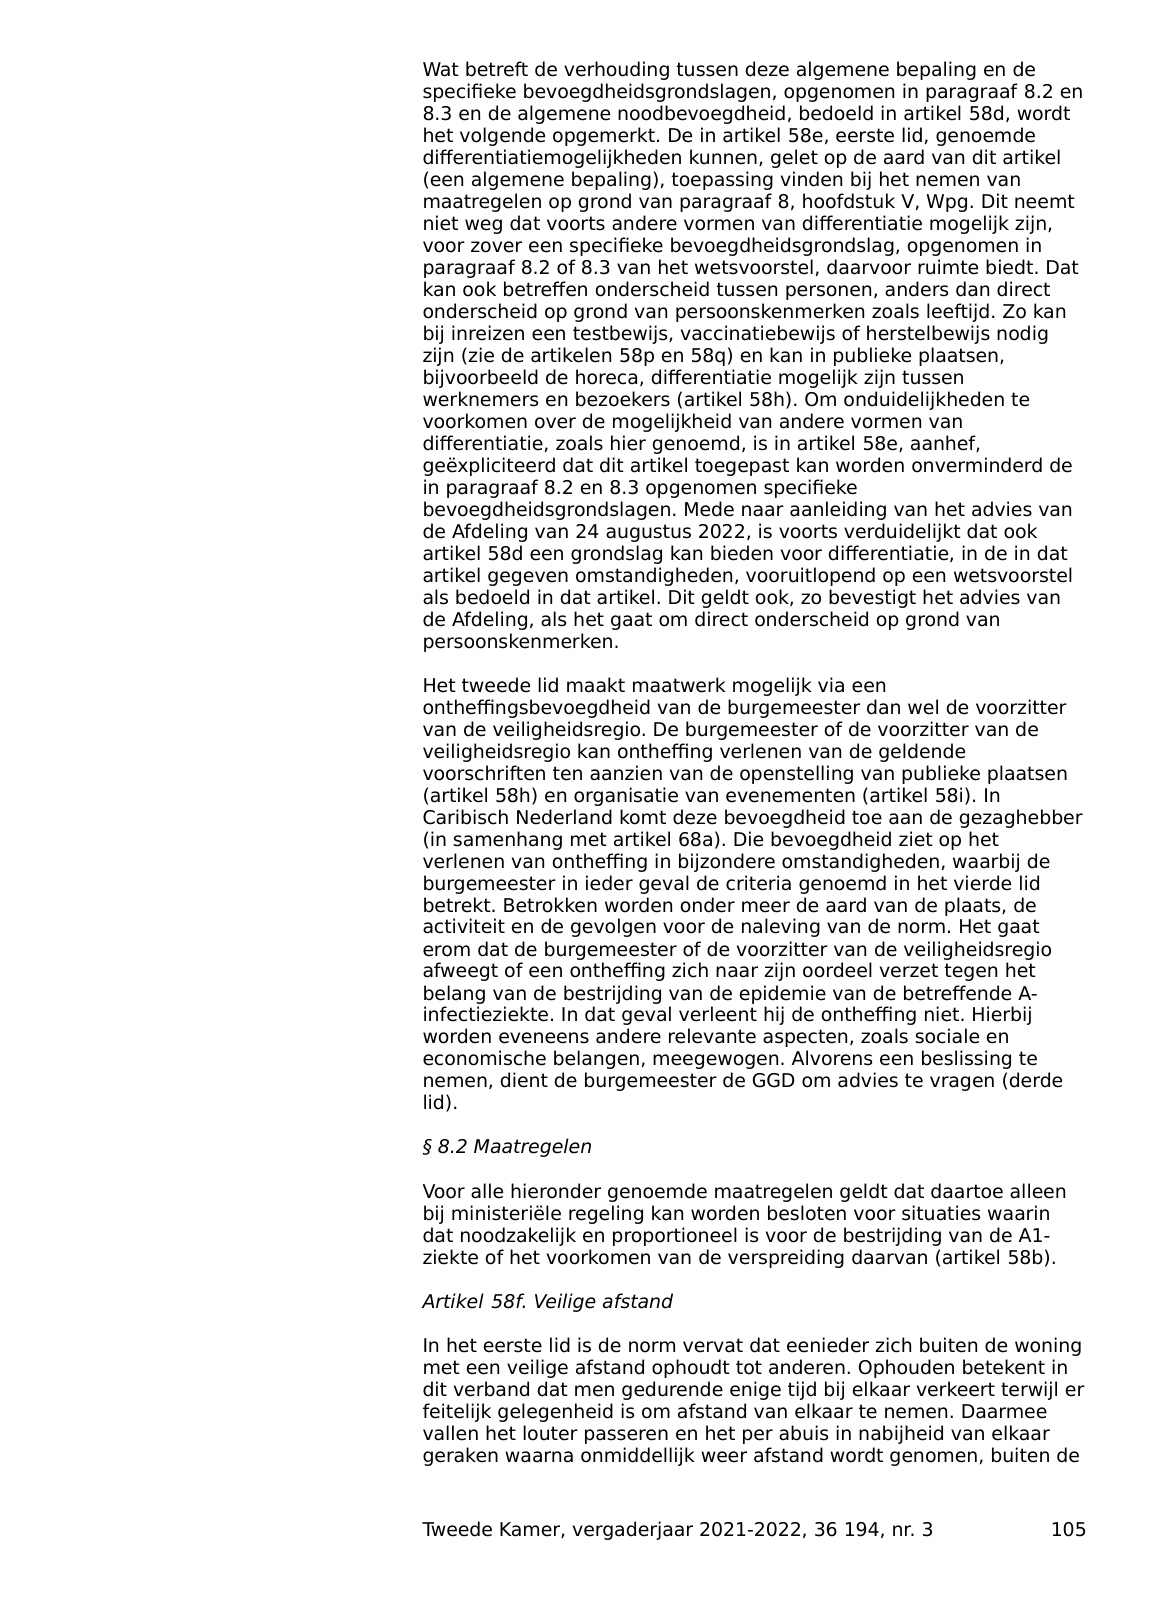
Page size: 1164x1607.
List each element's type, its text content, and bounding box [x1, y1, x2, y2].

subtitle Artikel 58f. Veilige afstand [422, 1291, 1087, 1313]
text In het eerste lid is de norm vervat dat eenieder zich buiten de woning met een veilige afstand ophoudt tot anderen. Ophouden betekent in dit verband dat men gedurende enige tijd bij elkaar verkeert terwijl er feitelijk gelegenheid is om afstand van elkaar te nemen. Daarmee vallen het louter passeren en het per abuis in nabijheid van elkaar geraken waarna onmiddellijk weer afstand wordt genomen, buiten de [422, 1335, 1087, 1467]
text Het tweede lid maakt maatwerk mogelijk via een ontheffingsbevoegdheid van de burgemeester dan wel de voorzitter van de veiligheidsregio. De burgemeester of de voorzitter van de veiligheidsregio kan ontheffing verlenen van de geldende voorschriften ten aanzien van de openstelling van publieke plaatsen (artikel 58h) en organisatie van evenementen (artikel 58i). In Caribisch Nederland komt deze bevoegdheid toe aan de gezaghebber (in samenhang met artikel 68a). Die bevoegdheid ziet op het verlenen van ontheffing in bijzondere omstandigheden, waarbij de burgemeester in ieder geval de criteria genoemd in het vierde lid betrekt. Betrokken worden onder meer de aard van de plaats, de activiteit en de gevolgen voor de naleving van de norm. Het gaat erom dat de burgemeester of de voorzitter van de veiligheidsregio afweegt of een ontheffing zich naar zijn oordeel verzet tegen het belang van de bestrijding van de epidemie van de betreffende A-infectieziekte. In dat geval verleent hij de ontheffing niet. Hierbij worden eveneens andere relevante aspecten, zoals sociale en economische belangen, meegewogen. Alvorens een beslissing te nemen, dient de burgemeester de GGD om advies te vragen (derde lid). [422, 675, 1087, 1114]
text Voor alle hieronder genoemde maatregelen geldt dat daartoe alleen bij ministeriële regeling kan worden besloten voor situaties waarin dat noodzakelijk en proportioneel is voor de bestrijding van de A1-ziekte of het voorkomen van de verspreiding daarvan (artikel 58b). [422, 1181, 1087, 1268]
text Wat betreft de verhouding tussen deze algemene bepaling en de specifieke bevoegdheidsgrondslagen, opgenomen in paragraaf 8.2 en 8.3 en de algemene noodbevoegdheid, bedoeld in artikel 58d, wordt het volgende opgemerkt. De in artikel 58e, eerste lid, genoemde differentiatiemogelijkheden kunnen, gelet op de aard van dit artikel (een algemene bepaling), toepassing vinden bij het nemen van maatregelen op grond van paragraaf 8, hoofdstuk V, Wpg. Dit neemt niet weg dat voorts andere vormen van differentiatie mogelijk zijn, voor zover een specifieke bevoegdheidsgrondslag, opgenomen in paragraaf 8.2 of 8.3 van het wetsvoorstel, daarvoor ruimte biedt. Dat kan ook betreffen onderscheid tussen personen, anders dan direct onderscheid op grond van persoonskenmerken zoals leeftijd. Zo kan bij inreizen een testbewijs, vaccinatiebewijs of herstelbewijs nodig zijn (zie de artikelen 58p en 58q) en kan in publieke plaatsen, bijvoorbeeld de horeca, differentiatie mogelijk zijn tussen werknemers en bezoekers (artikel 58h). Om onduidelijkheden te voorkomen over de mogelijkheid van andere vormen van differentiatie, zoals hier genoemd, is in artikel 58e, aanhef, geëxpliciteerd dat dit artikel toegepast kan worden onverminderd de in paragraaf 8.2 en 8.3 opgenomen specifieke bevoegdheidsgrondslagen. Mede naar aanleiding van het advies van de Afdeling van 24 augustus 2022, is voorts verduidelijkt dat ook artikel 58d een grondslag kan bieden voor differentiatie, in de in dat artikel gegeven omstandigheden, vooruitlopend op een wetsvoorstel als bedoeld in dat artikel. Dit geldt ook, zo bevestigt het advies van de Afdeling, als het gaat om direct onderscheid op grond van persoonskenmerken. [422, 59, 1087, 652]
subtitle § 8.2 Maatregelen [422, 1136, 1087, 1158]
